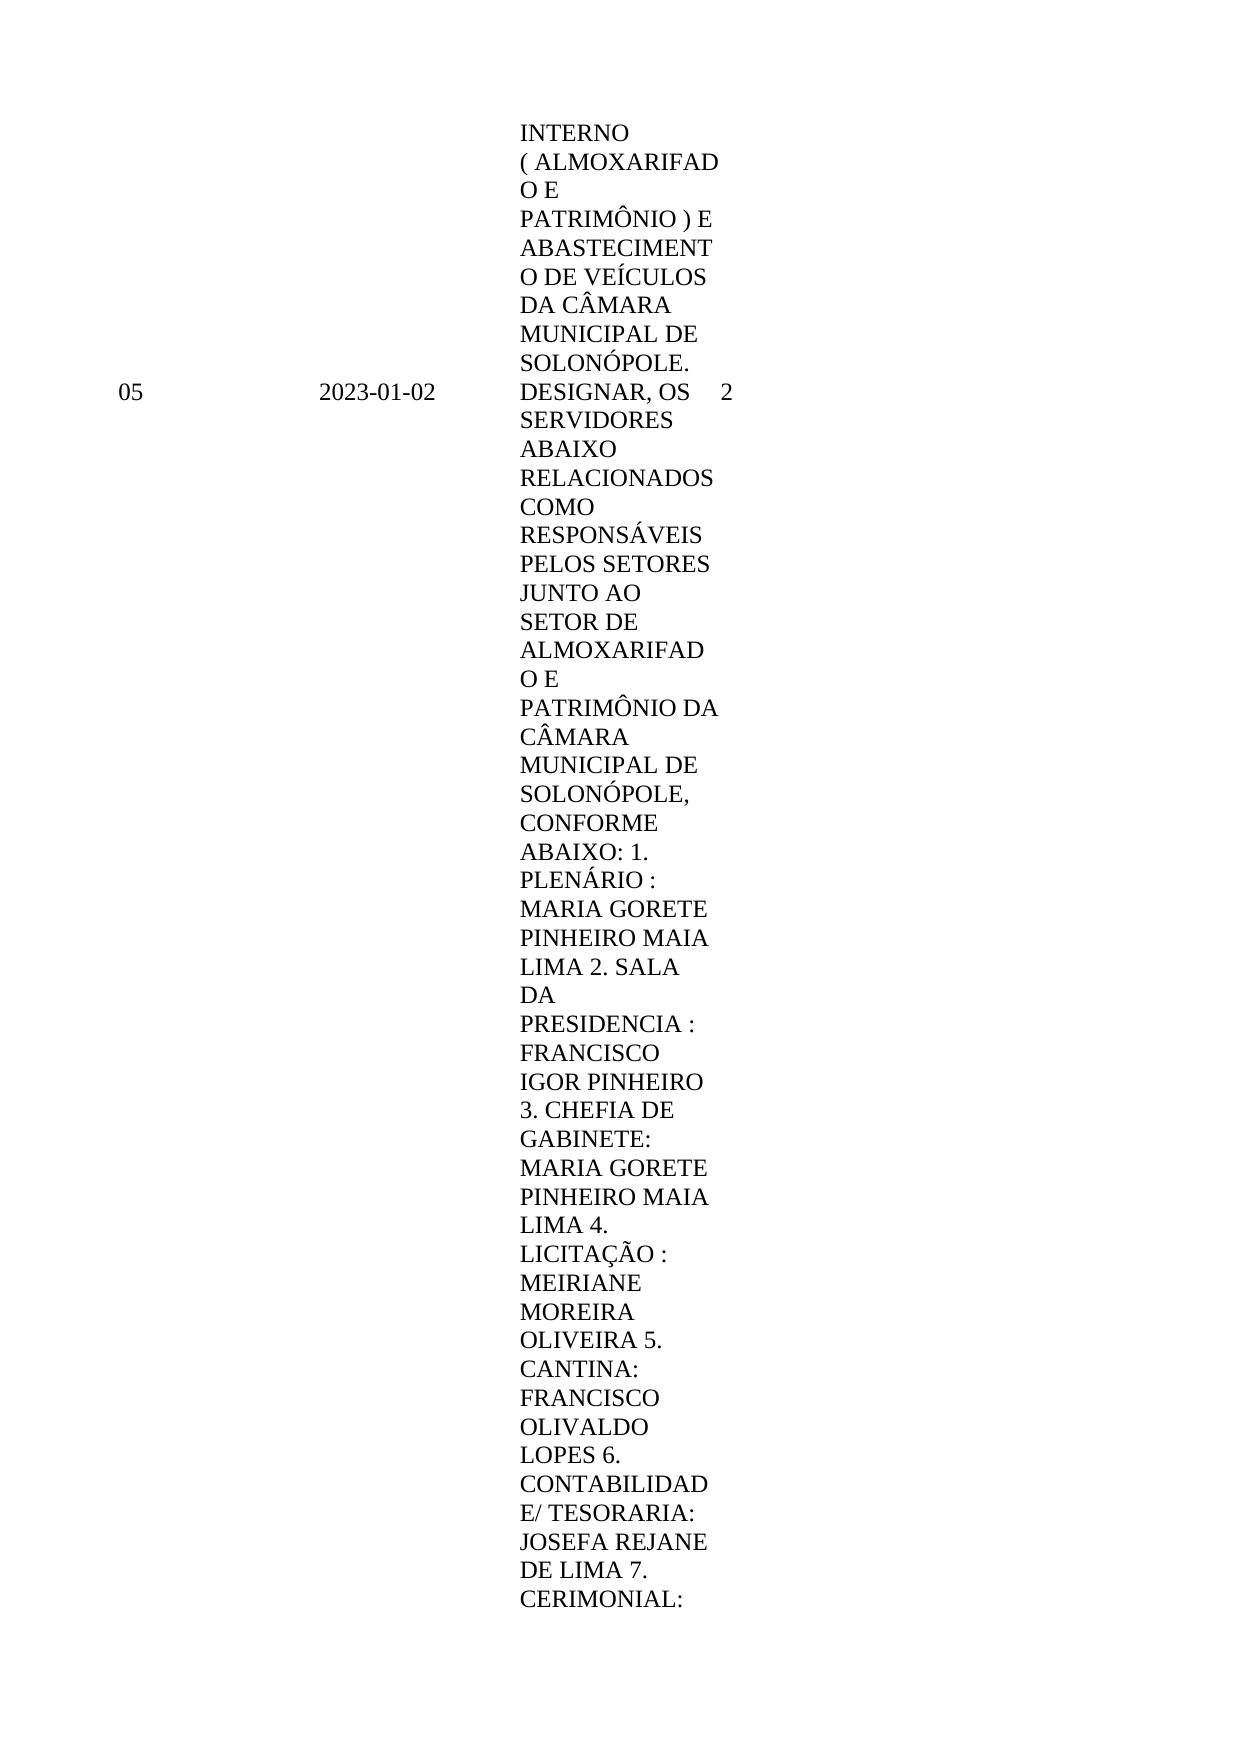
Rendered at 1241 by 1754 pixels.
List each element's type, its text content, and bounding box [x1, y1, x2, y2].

table_cell [118, 118, 319, 377]
table_cell 05 [118, 377, 319, 1613]
table_cell DESIGNAR, OS SERVIDORES ABAIXO RELACIONADOS COMO RESPONSÁVEIS PELOS SETORES JUNTO AO SETOR DE ALMOXARIFADO E PATRIMÔNIO DA CÂMARA MUNICIPAL DE SOLONÓPOLE, CONFORME ABAIXO: 1. PLENÁRIO : MARIA GORETE PINHEIRO MAIA LIMA 2. SALA DA PRESIDENCIA : FRANCISCO IGOR PINHEIRO 3. CHEFIA DE GABINETE: MARIA GORETE PINHEIRO MAIA LIMA 4. LICITAÇÃO : MEIRIANE MOREIRA OLIVEIRA 5. CANTINA: FRANCISCO OLIVALDO LOPES 6. CONTABILIDADE/ TESORARIA: JOSEFA REJANE DE LIMA 7. CERIMONIAL: [520, 377, 720, 1613]
table_cell [319, 118, 519, 377]
table_cell [720, 118, 921, 377]
table_cell [921, 377, 1122, 1613]
table_cell INTERNO ( ALMOXARIFADO E PATRIMÔNIO ) E ABASTECIMENTO DE VEÍCULOS DA CÂMARA MUNICIPAL DE SOLONÓPOLE. [520, 118, 720, 377]
table_cell [921, 118, 1122, 377]
table_cell 2023-01-02 [319, 377, 519, 1613]
table_cell 2 [720, 377, 921, 1613]
